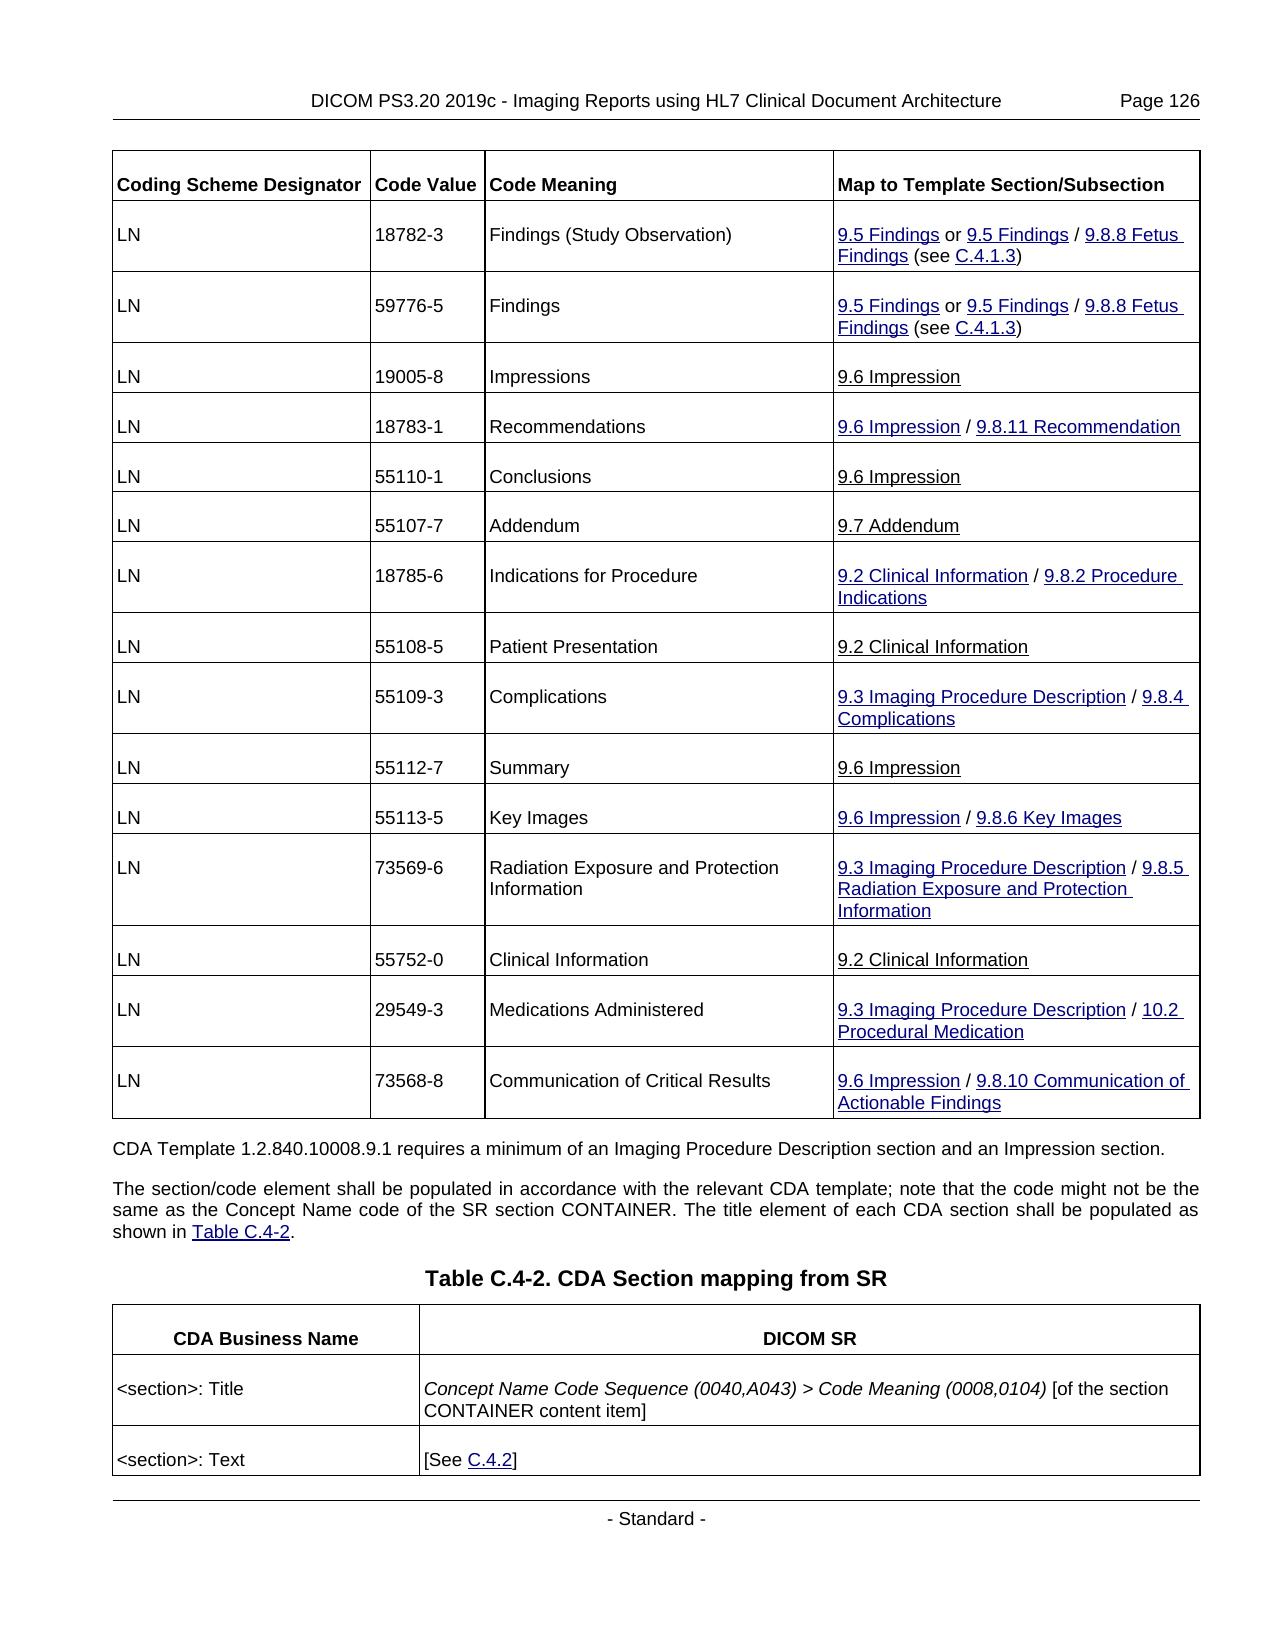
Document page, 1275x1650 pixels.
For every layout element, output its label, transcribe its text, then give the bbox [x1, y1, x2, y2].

table_cell 9.3 Imaging Procedure Description / 9.8.5 Radiation Exposure and Protection Information [834, 834, 1199, 925]
table_cell 29549-3 [371, 976, 484, 1046]
table_header Map to Template Section/Subsection [834, 151, 1199, 200]
table_cell 9.6 Impression [834, 734, 1199, 783]
table_cell 19005-8 [371, 343, 484, 392]
table_cell 9.6 Impression [834, 443, 1199, 491]
table_cell <section>: Title [113, 1355, 419, 1425]
table_cell 55108-5 [371, 613, 484, 662]
table_cell 9.6 Impression / 9.8.6 Key Images [834, 784, 1199, 832]
table_cell 9.7 Addendum [834, 492, 1199, 541]
table_cell LN [113, 393, 370, 442]
table_cell 55112-7 [371, 734, 484, 783]
table_cell 9.2 Clinical Information [834, 613, 1199, 662]
table_header CDA Business Name [113, 1305, 419, 1354]
table_cell LN [113, 784, 370, 832]
table_cell LN [113, 343, 370, 392]
table_cell 18782-3 [371, 201, 484, 271]
table_cell LN [113, 542, 370, 612]
table_cell 9.3 Imaging Procedure Description / 9.8.4 Complications [834, 663, 1199, 733]
table_cell 9.2 Clinical Information / 9.8.2 Procedure Indications [834, 542, 1199, 612]
table_cell LN [113, 663, 370, 733]
table_cell 55109-3 [371, 663, 484, 733]
table_cell 73569-6 [371, 834, 484, 925]
table_header Coding Scheme Designator [113, 151, 370, 200]
table_cell 55107-7 [371, 492, 484, 541]
table_cell 9.3 Imaging Procedure Description / 10.2 Procedural Medication [834, 976, 1199, 1046]
table_cell 9.6 Impression / 9.8.10 Communication of Actionable Findings [834, 1047, 1199, 1117]
table_cell Conclusions [486, 443, 833, 491]
table_cell 55113-5 [371, 784, 484, 832]
table_cell Key Images [486, 784, 833, 832]
table_cell LN [113, 492, 370, 541]
table_cell Summary [486, 734, 833, 783]
table_cell 9.6 Impression [834, 343, 1199, 392]
table_cell 55110-1 [371, 443, 484, 491]
table_cell 59776-5 [371, 272, 484, 342]
table_header DICOM SR [420, 1305, 1199, 1354]
table_cell LN [113, 734, 370, 783]
table_cell Findings [486, 272, 833, 342]
table_cell Medications Administered [486, 976, 833, 1046]
table_cell 9.5 Findings or 9.5 Findings / 9.8.8 Fetus Findings (see C.4.1.3) [834, 201, 1199, 271]
text Table C.4-2. CDA Section mapping from SR [112, 1265, 1200, 1291]
table_cell LN [113, 613, 370, 662]
table_cell Addendum [486, 492, 833, 541]
table_cell [See C.4.2] [420, 1426, 1199, 1475]
table_cell 55752-0 [371, 926, 484, 975]
table_cell Communication of Critical Results [486, 1047, 833, 1117]
table_cell Findings (Study Observation) [486, 201, 833, 271]
table_cell LN [113, 834, 370, 925]
table_cell 18785-6 [371, 542, 484, 612]
table_cell LN [113, 926, 370, 975]
table_cell LN [113, 1047, 370, 1117]
table_cell 9.5 Findings or 9.5 Findings / 9.8.8 Fetus Findings (see C.4.1.3) [834, 272, 1199, 342]
table_cell 9.6 Impression / 9.8.11 Recommendation [834, 393, 1199, 442]
table_cell 18783-1 [371, 393, 484, 442]
text CDA Template 1.2.840.10008.9.1 requires a minimum of an Imaging Procedure Description section and an Impression section. [112, 1137, 1200, 1159]
table_cell LN [113, 272, 370, 342]
table_cell Radiation Exposure and Protection Information [486, 834, 833, 925]
table_cell Clinical Information [486, 926, 833, 975]
table_cell LN [113, 201, 370, 271]
text The section/code element shall be populated in accordance with the relevant CDA template; note that the code might not be the same as the Concept Name code of the SR section CONTAINER. The title element of each CDA section shall be populated as shown in Table C.4-2. [112, 1178, 1200, 1242]
table_cell Patient Presentation [486, 613, 833, 662]
table_cell Recommendations [486, 393, 833, 442]
table_cell <section>: Text [113, 1426, 419, 1475]
table_cell Indications for Procedure [486, 542, 833, 612]
table_cell Concept Name Code Sequence (0040,A043) > Code Meaning (0008,0104) [of the section CONTAINER content item] [420, 1355, 1199, 1425]
table_header Code Meaning [486, 151, 833, 200]
table_cell 9.2 Clinical Information [834, 926, 1199, 975]
table_header Code Value [371, 151, 484, 200]
table_cell 73568-8 [371, 1047, 484, 1117]
table_cell LN [113, 976, 370, 1046]
table_cell LN [113, 443, 370, 491]
table_cell Impressions [486, 343, 833, 392]
table_cell Complications [486, 663, 833, 733]
